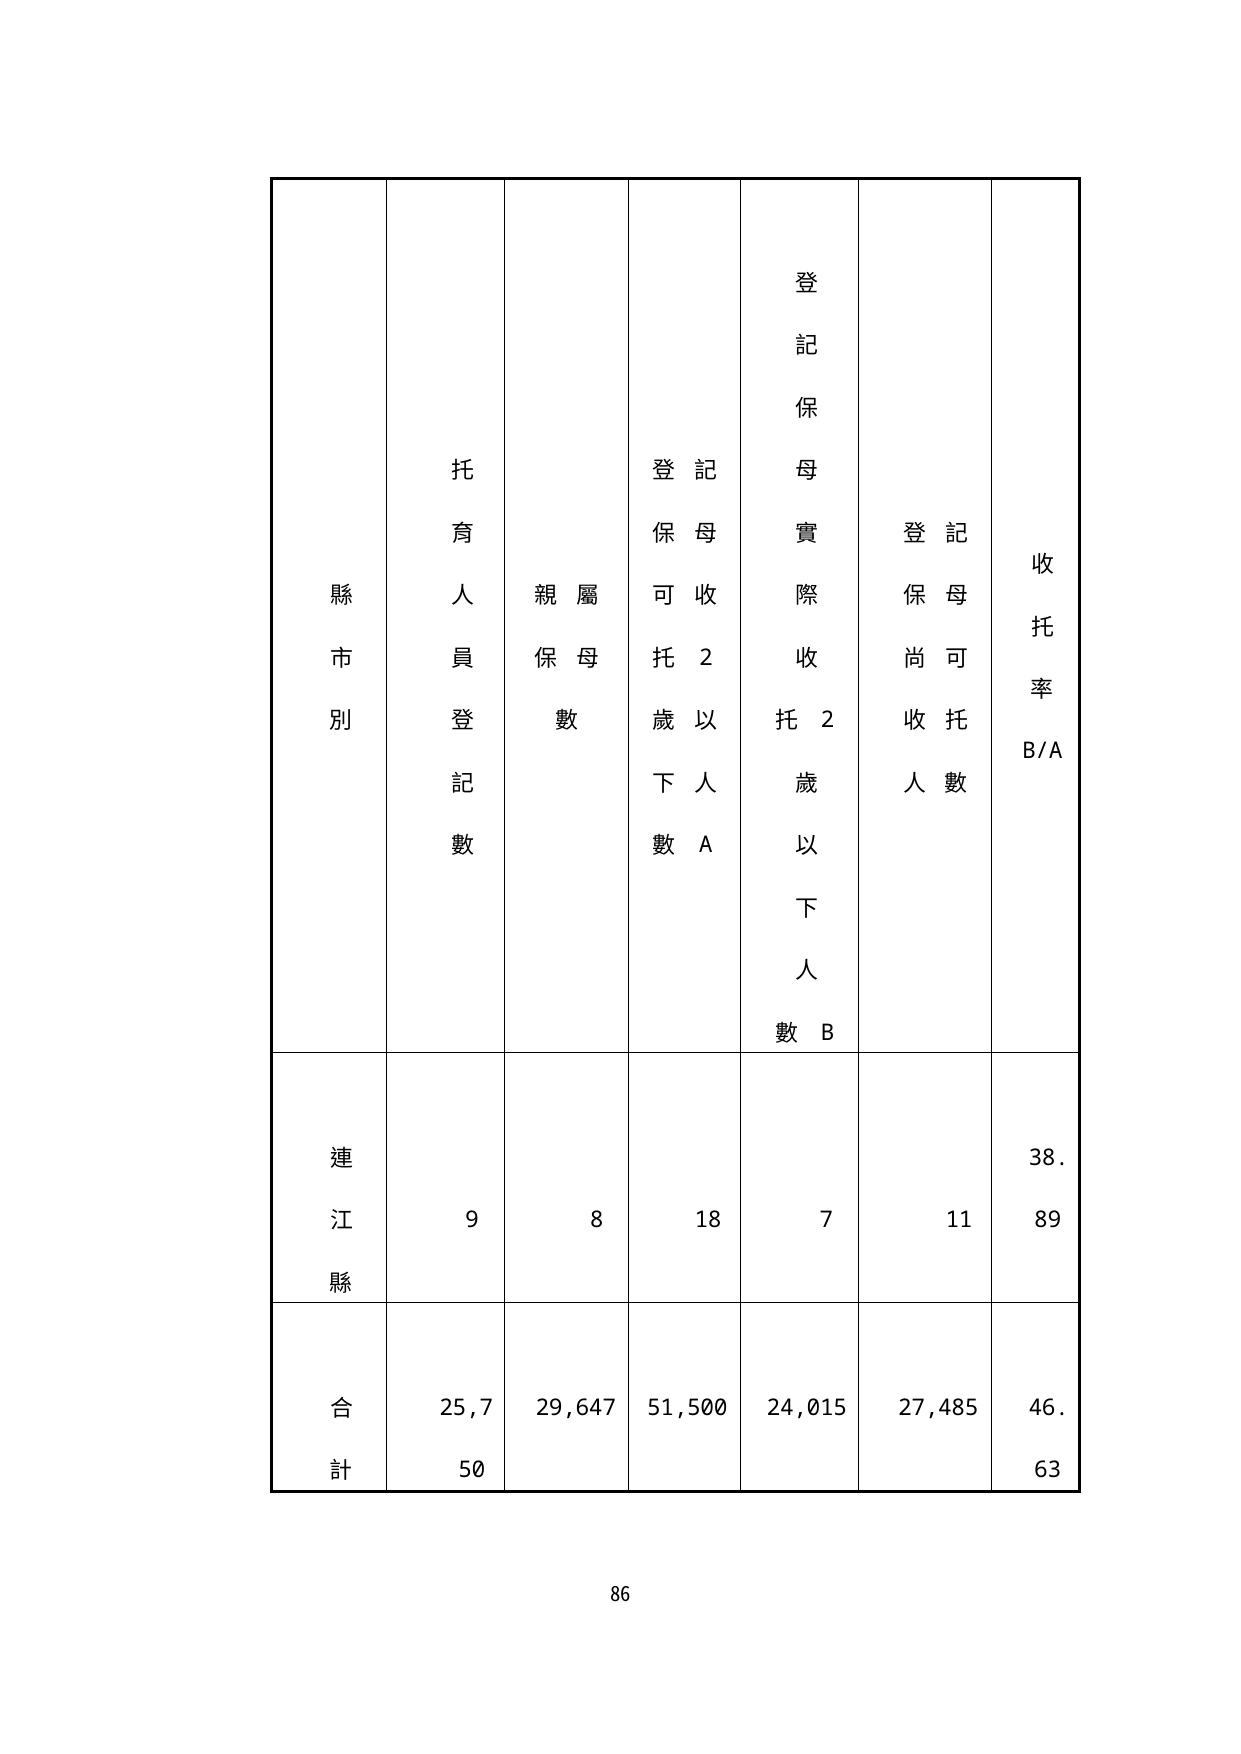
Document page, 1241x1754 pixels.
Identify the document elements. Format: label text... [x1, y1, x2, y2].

table_cell 合計 [273, 1303, 386, 1490]
table_cell 18 [629, 1053, 740, 1302]
table_cell 27,485 [859, 1303, 991, 1490]
table_cell 連江縣 [273, 1053, 386, 1302]
table_cell 9 [387, 1053, 504, 1302]
table_cell 46.63 [992, 1303, 1078, 1490]
table_header 登記保母實際收托2歲以下人數B [741, 180, 858, 1052]
table_header 托育人員登記數 [387, 180, 504, 1052]
table_cell 38.89 [992, 1053, 1078, 1302]
table_cell 11 [859, 1053, 991, 1302]
table_cell 29,647 [505, 1303, 628, 1490]
table_header 親屬保母數 [505, 180, 628, 1052]
table_header 縣市別 [273, 180, 386, 1052]
table_header 登記保母尚可收托人數 [859, 180, 991, 1052]
table_header 登記保母可收托2歲以下人數A [629, 180, 740, 1052]
table_header 收托率 B/A [992, 180, 1078, 1052]
table_cell 8 [505, 1053, 628, 1302]
table_cell 24,015 [741, 1303, 858, 1490]
table_cell 25,750 [387, 1303, 504, 1490]
table_cell 51,500 [629, 1303, 740, 1490]
table_cell 7 [741, 1053, 858, 1302]
